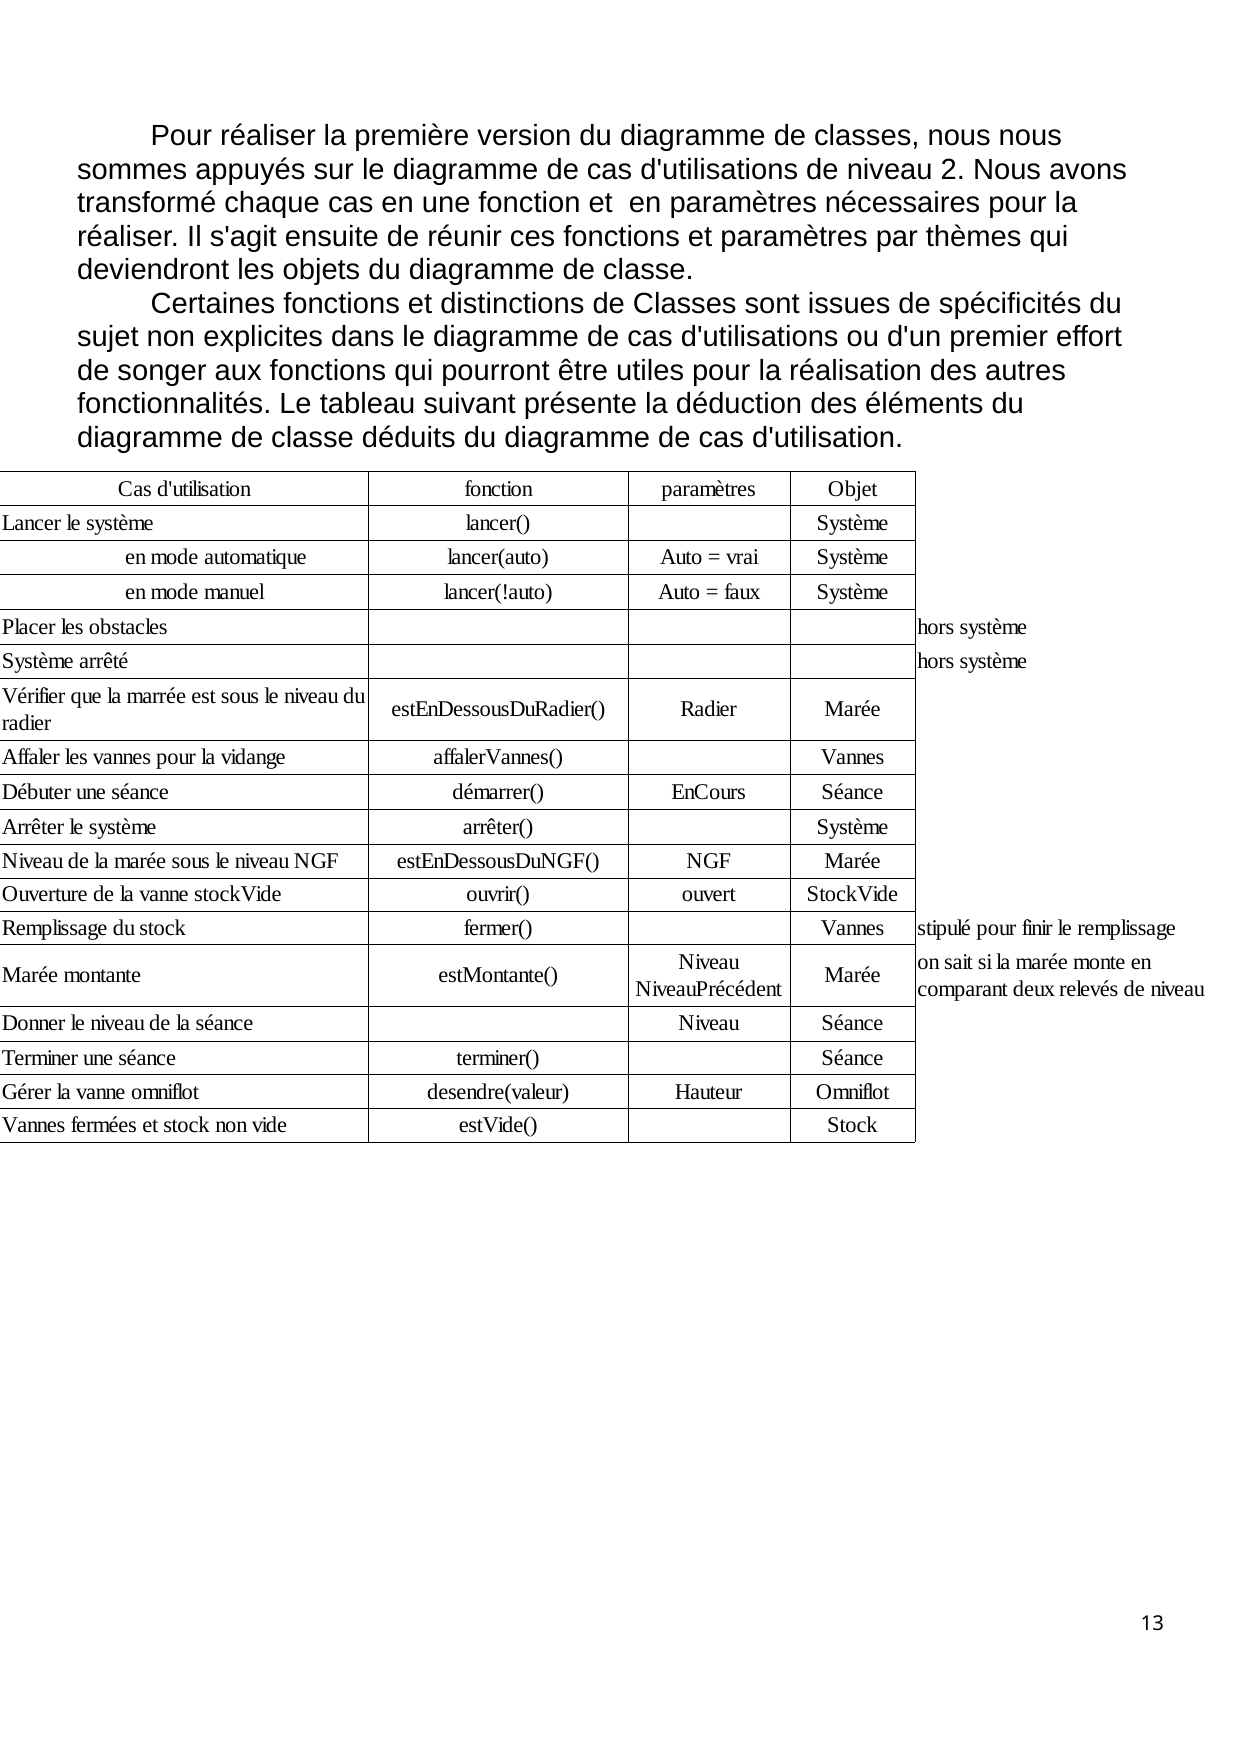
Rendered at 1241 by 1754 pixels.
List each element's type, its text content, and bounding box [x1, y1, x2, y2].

text Certaines fonctions et distinctions de Classes sont issues de spécificités du sujet non explicites dans le diagramme de cas d'utilisations ou d'un premier effort de songer aux fonctions qui pourront être utiles pour la réalisation des autres fonctionnalités. Le tableau suivant présente la déduction des éléments du diagramme de classe déduits du diagramme de cas d'utilisation. [77, 286, 1163, 453]
text Pour réaliser la première version du diagramme de classes, nous nous sommes appuyés sur le diagramme de cas d'utilisations de niveau 2. Nous avons transformé chaque cas en une fonction et en paramètres nécessaires pour la réaliser. Il s'agit ensuite de réunir ces fonctions et paramètres par thèmes qui deviendront les objets du diagramme de classe. [77, 118, 1163, 286]
